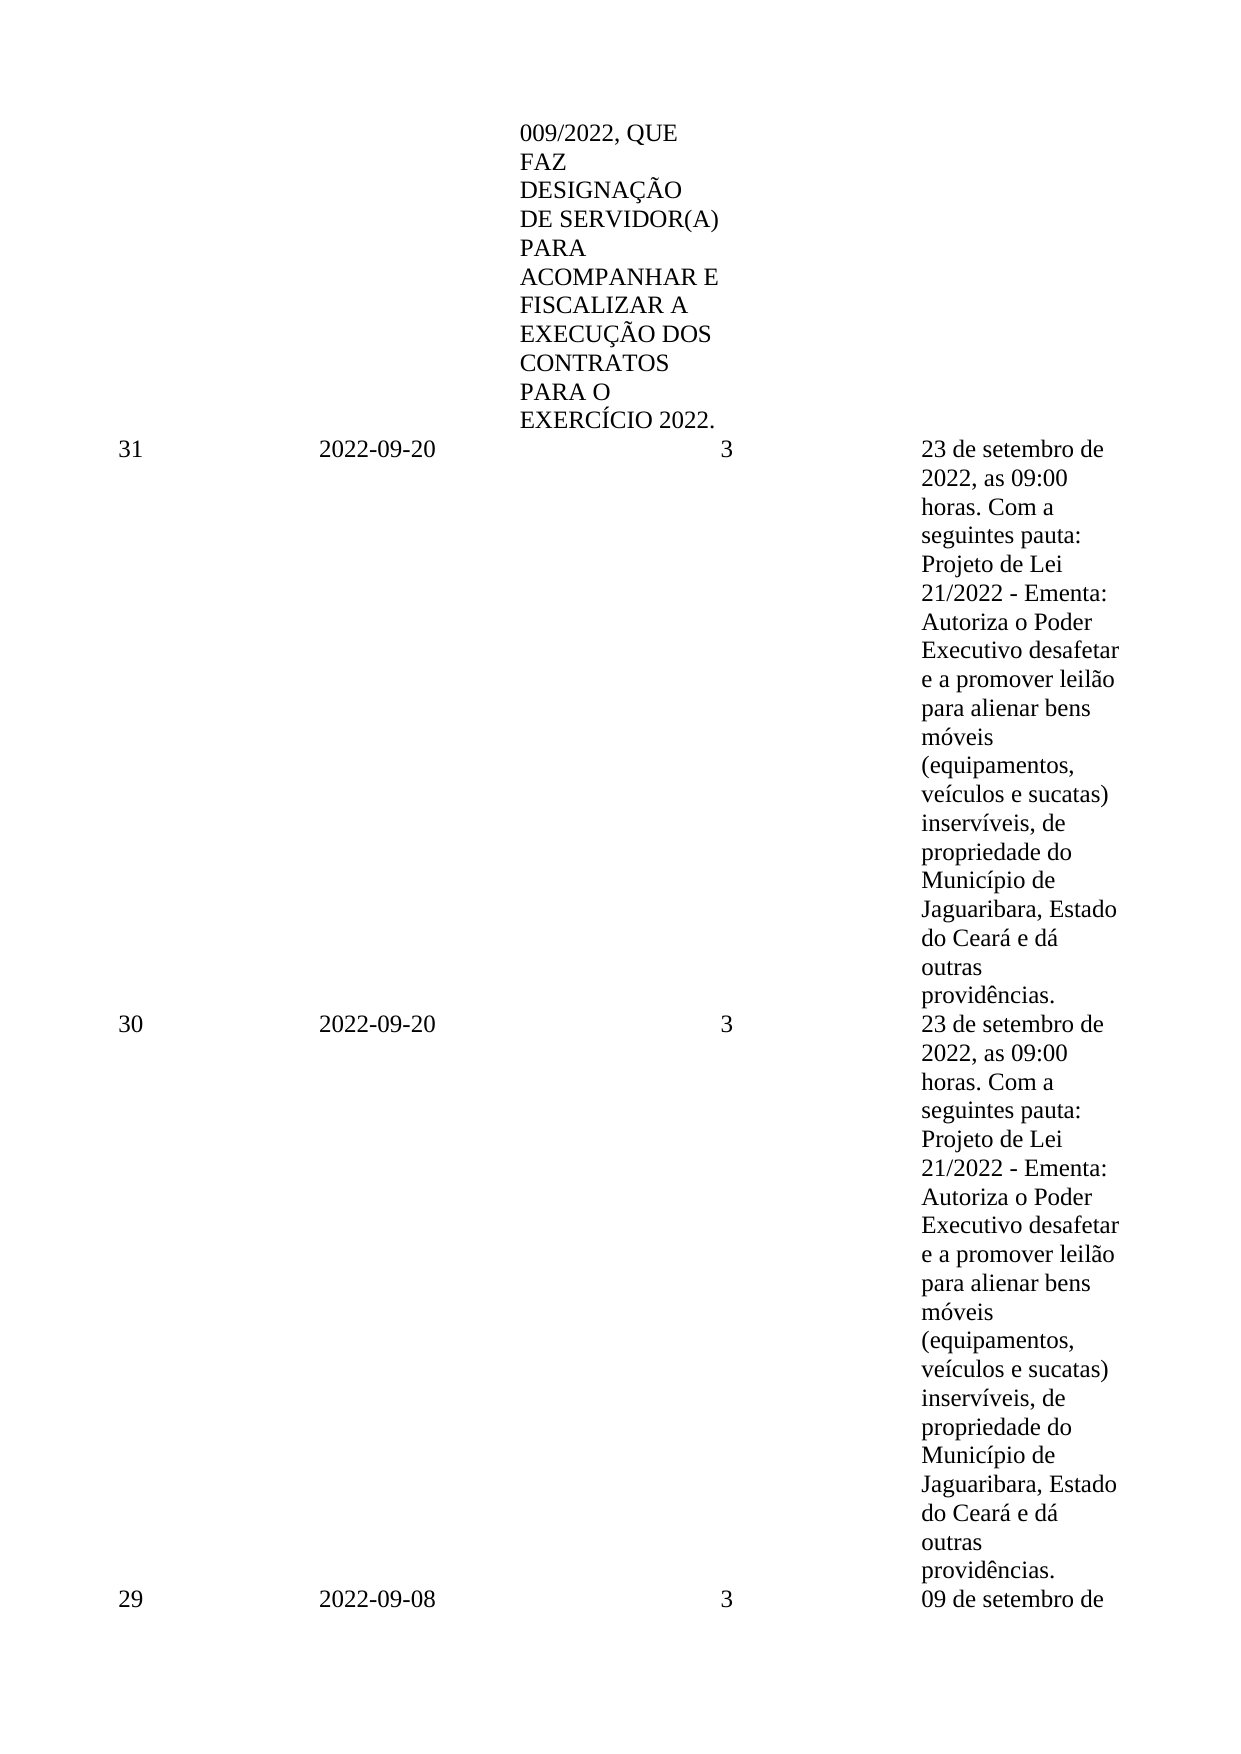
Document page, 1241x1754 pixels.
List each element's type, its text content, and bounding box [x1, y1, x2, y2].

table_cell 2022-09-08 [319, 1584, 519, 1613]
table_cell [520, 1584, 720, 1613]
table_cell 3 [720, 1009, 921, 1584]
table_cell [520, 434, 720, 1009]
table_cell 29 [118, 1584, 319, 1613]
table_cell 3 [720, 434, 921, 1009]
table_cell 009/2022, QUE FAZ DESIGNAÇÃO DE SERVIDOR(A) PARA ACOMPANHAR E FISCALIZAR A EXECUÇÃO DOS CONTRATOS PARA O EXERCÍCIO 2022. [520, 118, 720, 434]
table_cell 23 de setembro de 2022, as 09:00 horas. Com a seguintes pauta: Projeto de Lei 21/2022 - Ementa: Autoriza o Poder Executivo desafetar e a promover leilão para alienar bens móveis (equipamentos, veículos e sucatas) inservíveis, de propriedade do Município de Jaguaribara, Estado do Ceará e dá outras providências. [921, 1009, 1122, 1584]
table_cell [720, 118, 921, 434]
table_cell 2022-09-20 [319, 1009, 519, 1584]
table_cell 3 [720, 1584, 921, 1613]
table_cell [319, 118, 519, 434]
table_cell 31 [118, 434, 319, 1009]
table_cell 2022-09-20 [319, 434, 519, 1009]
table_cell 30 [118, 1009, 319, 1584]
table_cell 09 de setembro de [921, 1584, 1122, 1613]
table_cell [921, 118, 1122, 434]
table_cell [118, 118, 319, 434]
table_cell 23 de setembro de 2022, as 09:00 horas. Com a seguintes pauta: Projeto de Lei 21/2022 - Ementa: Autoriza o Poder Executivo desafetar e a promover leilão para alienar bens móveis (equipamentos, veículos e sucatas) inservíveis, de propriedade do Município de Jaguaribara, Estado do Ceará e dá outras providências. [921, 434, 1122, 1009]
table_cell [520, 1009, 720, 1584]
